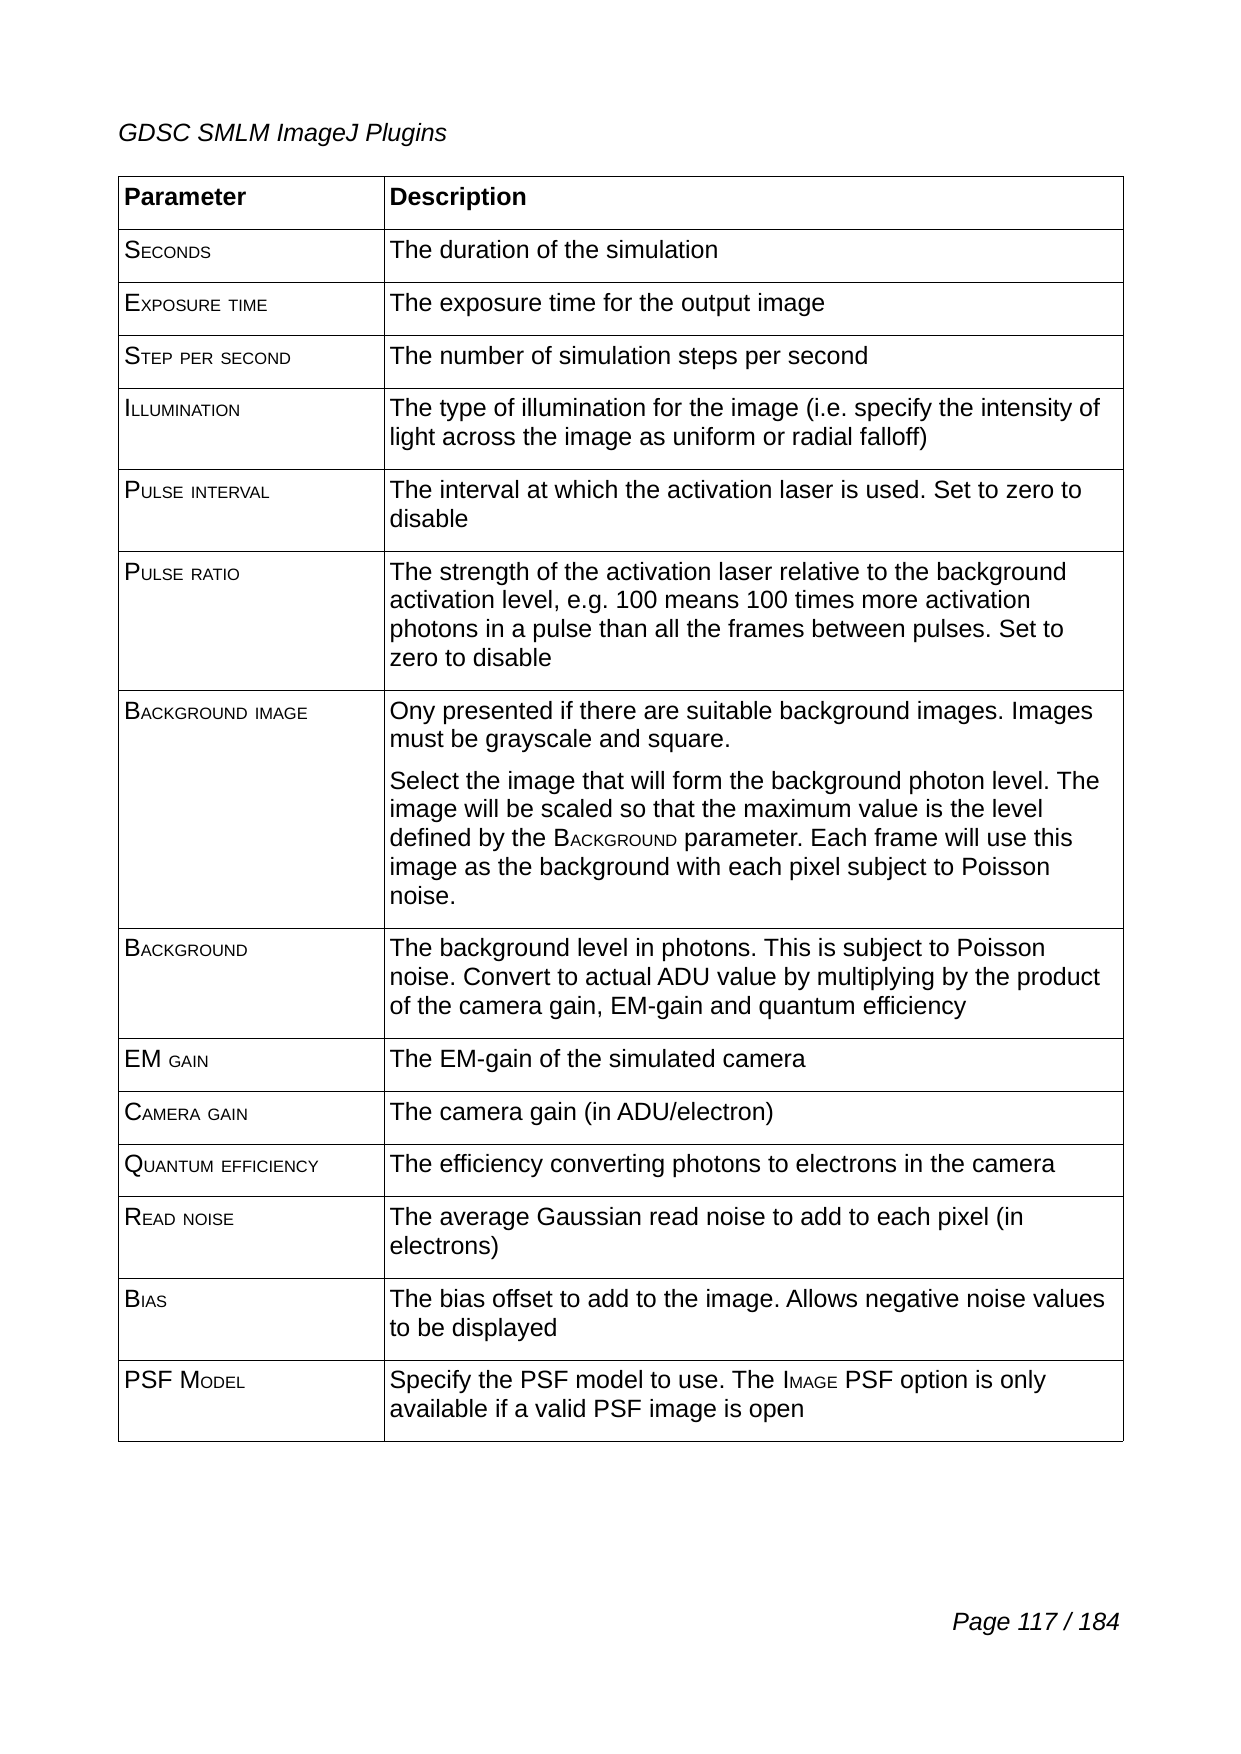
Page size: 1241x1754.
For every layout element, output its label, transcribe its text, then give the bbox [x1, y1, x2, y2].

table_cell Pulse ratio [119, 552, 384, 690]
table_cell EM gain [119, 1039, 384, 1091]
table_cell Ony presented if there are suitable background images. Images must be grayscale and square. Select the image that will form the background photon level. The image will be scaled so that the maximum value is the level defined by the Background parameter. Each frame will use this image as the background with each pixel subject to Poisson noise. [385, 691, 1123, 928]
table_cell The background level in photons. This is subject to Poisson noise. Convert to actual ADU value by multiplying by the product of the camera gain, EM-gain and quantum efficiency [385, 929, 1123, 1038]
table_cell The number of simulation steps per second [385, 336, 1123, 388]
table_cell The efficiency converting photons to electrons in the camera [385, 1145, 1123, 1196]
table_cell The exposure time for the output image [385, 283, 1123, 335]
table_cell PSF Model [119, 1361, 384, 1441]
table_cell Seconds [119, 230, 384, 282]
table_cell Camera gain [119, 1092, 384, 1143]
table_cell Background [119, 929, 384, 1038]
table_cell Quantum efficiency [119, 1145, 384, 1196]
table_cell Specify the PSF model to use. The Image PSF option is only available if a valid PSF image is open [385, 1361, 1123, 1441]
table_cell Background image [119, 691, 384, 928]
table_header Description [385, 177, 1123, 229]
table_cell The average Gaussian read noise to add to each pixel (in electrons) [385, 1197, 1123, 1278]
table_cell The interval at which the activation laser is used. Set to zero to disable [385, 470, 1123, 551]
table_cell Bias [119, 1279, 384, 1359]
table_cell The strength of the activation laser relative to the background activation level, e.g. 100 means 100 times more activation photons in a pulse than all the frames between pulses. Set to zero to disable [385, 552, 1123, 690]
table_cell The bias offset to add to the image. Allows negative noise values to be displayed [385, 1279, 1123, 1359]
table_cell Step per second [119, 336, 384, 388]
table_cell Illumination [119, 389, 384, 469]
table_header Parameter [119, 177, 384, 229]
table_cell The EM-gain of the simulated camera [385, 1039, 1123, 1091]
table_cell Read noise [119, 1197, 384, 1278]
table_cell The type of illumination for the image (i.e. specify the intensity of light across the image as uniform or radial falloff) [385, 389, 1123, 469]
table_cell Exposure time [119, 283, 384, 335]
table_cell The duration of the simulation [385, 230, 1123, 282]
table_cell Pulse interval [119, 470, 384, 551]
table_cell The camera gain (in ADU/electron) [385, 1092, 1123, 1143]
